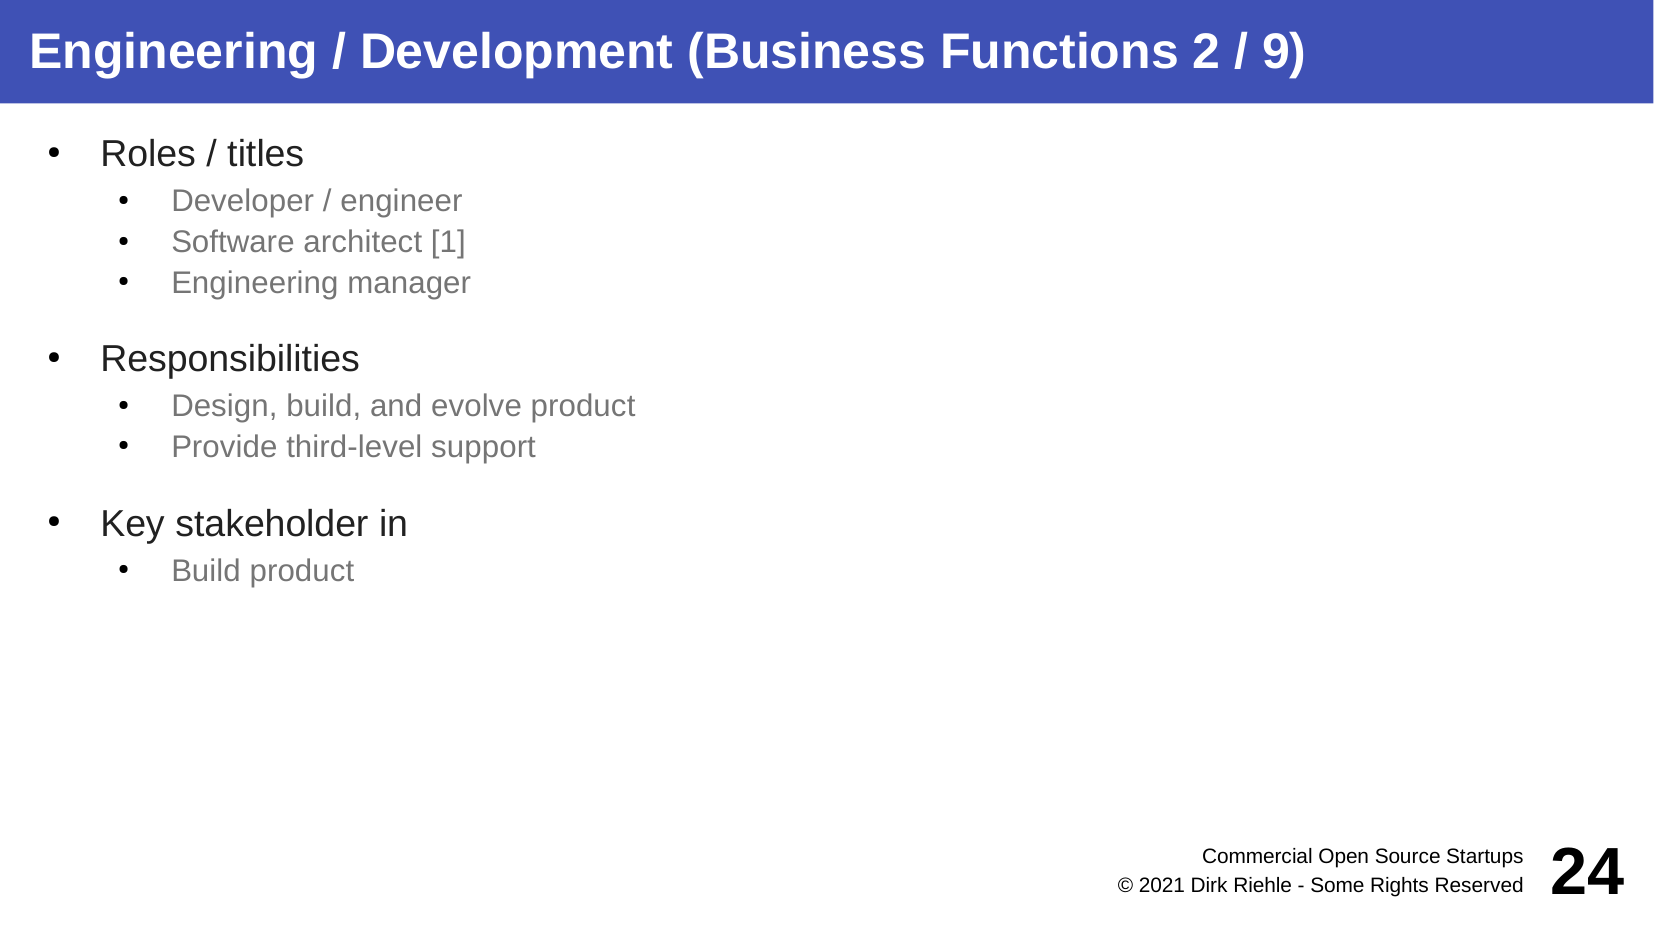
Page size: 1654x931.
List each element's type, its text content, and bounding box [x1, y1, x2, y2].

list Roles / titles Developer / engineer Software architect [1] Engineering manager Responsibilities Design, build, and evolve product Provide third-level support Key stakeholder in Build product [29, 132, 1625, 813]
title Engineering / Development (Business Functions 2 / 9) [0, 0, 1654, 104]
